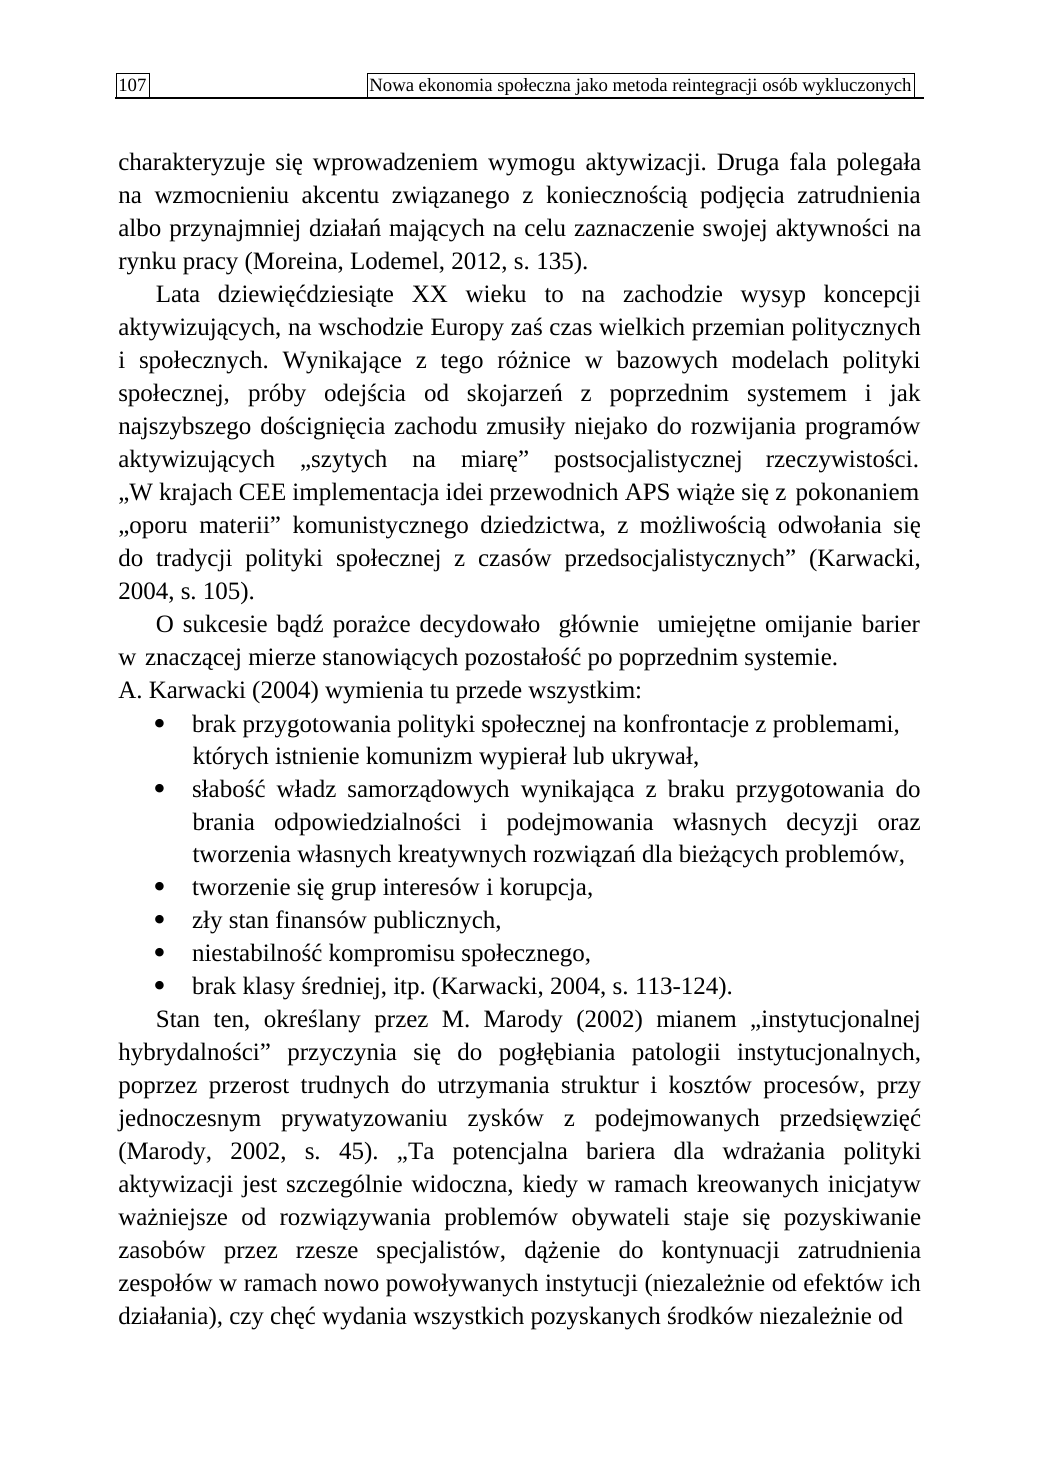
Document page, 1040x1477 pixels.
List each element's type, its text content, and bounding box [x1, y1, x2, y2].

text A. Karwacki (2004) wymienia tu przede wszystkim: [118, 676, 933, 704]
text charakteryzuje się wprowadzeniem wymogu aktywizacji. Druga fala polegała na wzmocnieniu akcentu związanego z koniecznością podjęcia zatrudnienia albo przynajmniej działań mających na celu zaznaczenie swojej aktywności na rynku pracy (Moreina, Lodemel, 2012, s. 135). [118, 147, 922, 275]
text O sukcesie bądź porażce decydowało głównie umiejętne omijanie barier w znaczącej mierze stanowiących pozostałość po poprzednim systemie. [118, 609, 921, 671]
text Stan ten, określany przez M. Marody (2002) mianem „instytucjonalnej hybrydalności” przyczynia się do pogłębiania patologii instytucjonalnych, poprzez przerost trudnych do utrzymania struktur i kosztów procesów, przy jednoczesnym prywatyzowaniu zysków z podejmowanych przedsięwzięć (Marody, 2002, s. 45). „Ta potencjalna bariera dla wdrażania polityki aktywizacji jest szczególnie widoczna, kiedy w ramach kreowanych inicjatyw ważniejsze od rozwiązywania problemów obywateli staje się pozyskiwanie zasobów przez rzesze specjalistów, dążenie do kontynuacji zatrudnienia zespołów w ramach nowo powoływanych instytucji (niezależnie od efektów ich działania), czy chęć wydania wszystkich pozyskanych środków niezależnie od [118, 1004, 922, 1330]
text „W krajach CEE implementacja idei przewodnich APS wiąże się z pokonaniem [118, 477, 933, 506]
text Lata dziewięćdziesiąte XX wieku to na zachodzie wysyp koncepcji aktywizujących, na wschodzie Europy zaś czas wielkich przemian politycznych i społecznych. Wynikające z tego różnice w bazowych modelach polityki społecznej, próby odejścia od skojarzeń z poprzednim systemem i jak najszybszego doścignięcia zachodu zmusiły niejako do rozwijania programów aktywizujących „szytych na miarę” postsocjalistycznej rzeczywistości. [118, 279, 921, 473]
list brak przygotowania polityki społecznej na konfrontacje z problemami, których istnienie komunizm wypierał lub ukrywał, [155, 709, 921, 770]
list niestabilność kompromisu społecznego, [155, 938, 933, 967]
list tworzenie się grup interesów i korupcja, [155, 872, 933, 901]
list zły stan finansów publicznych, [155, 905, 933, 934]
list brak klasy średniej, itp. (Karwacki, 2004, s. 113-124). [155, 971, 933, 1000]
text „oporu materii” komunistycznego dziedzictwa, z możliwością odwołania się do tradycji polityki społecznej z czasów przedsocjalistycznych” (Karwacki, 2004, s. 105). [118, 510, 922, 605]
list słabość władz samorządowych wynikająca z braku przygotowania do brania odpowiedzialności i podejmowania własnych decyzji oraz tworzenia własnych kreatywnych rozwiązań dla bieżących problemów, [155, 774, 921, 868]
